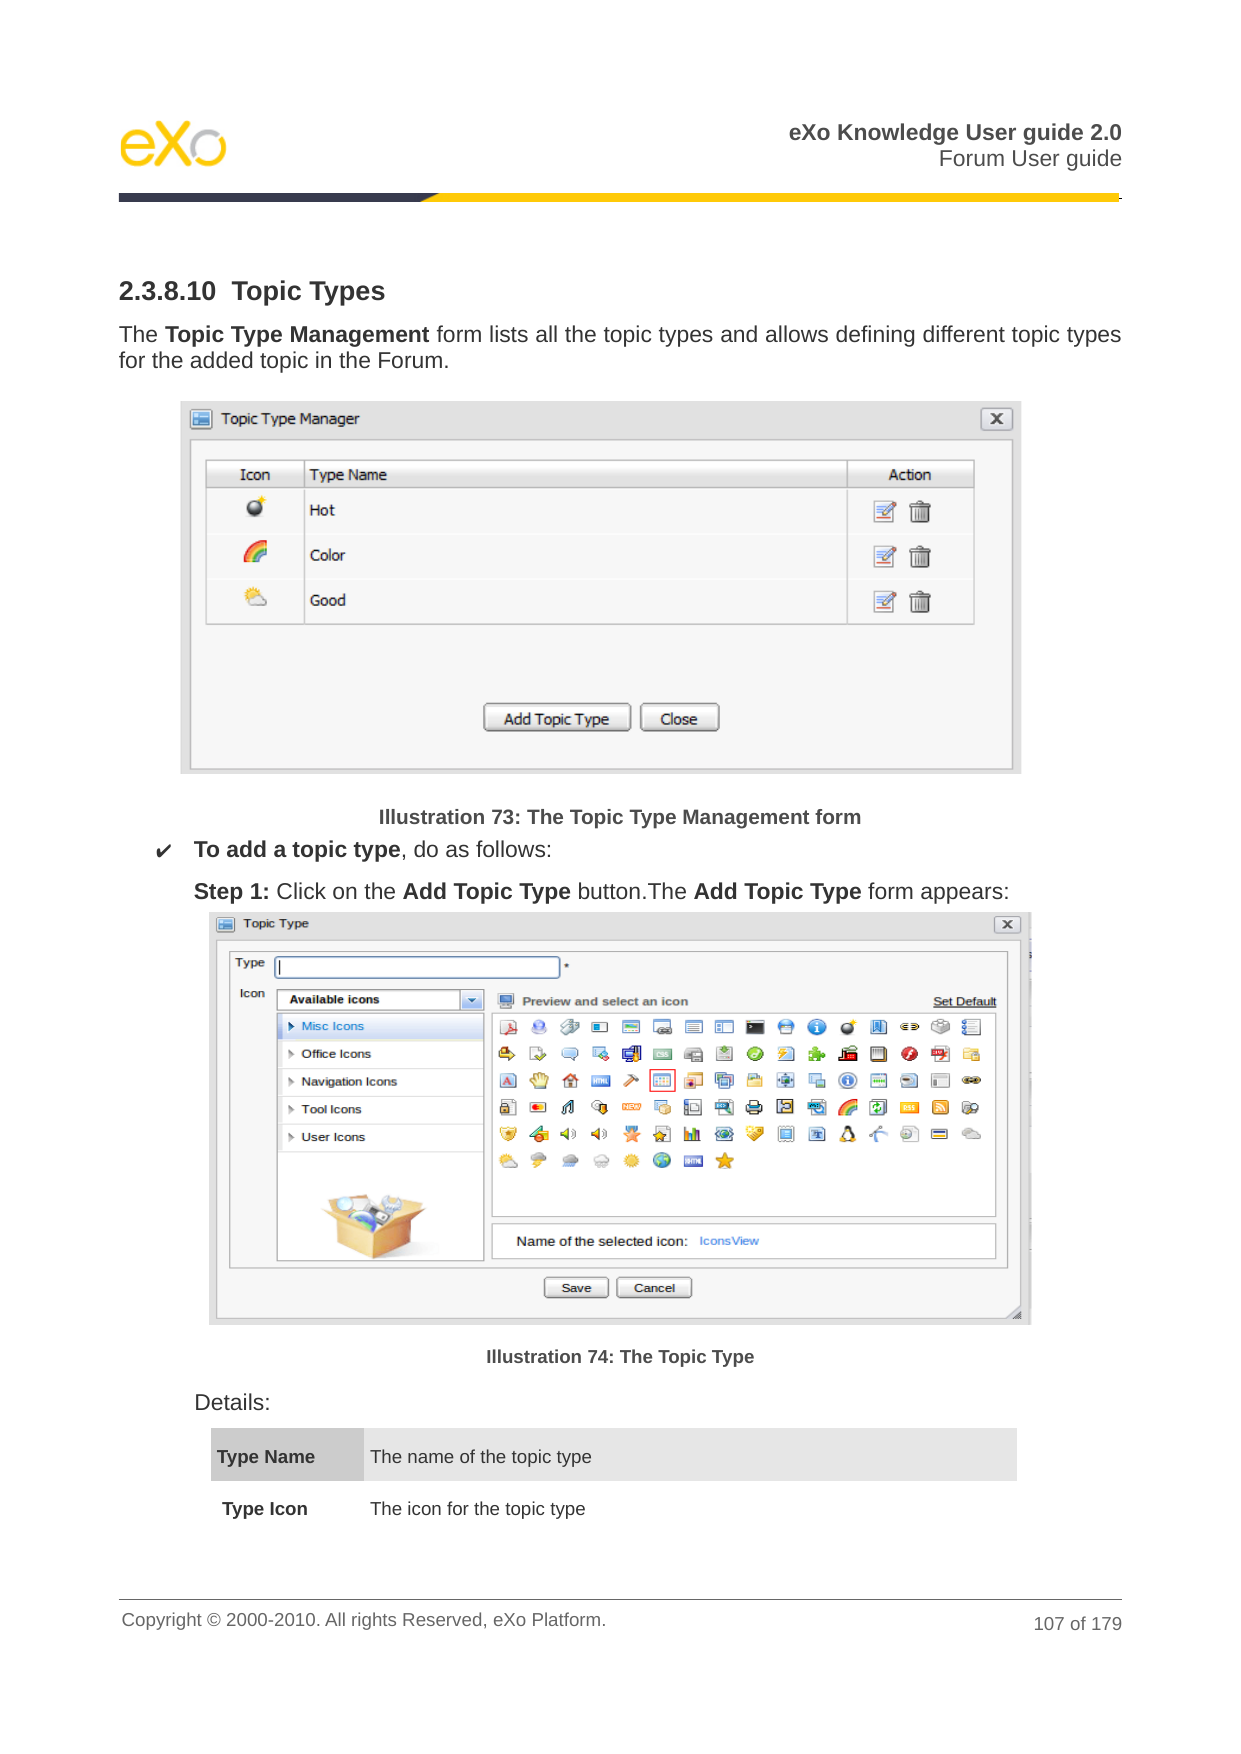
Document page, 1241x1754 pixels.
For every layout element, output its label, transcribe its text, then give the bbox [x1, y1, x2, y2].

text The Topic Type Management form lists all the topic types and allows defining different topic types for the added topic in the Forum. [118, 321, 1122, 374]
text Details: [194, 1325, 1122, 1415]
table_header The name of the topic type [364, 1428, 1017, 1481]
picture [209, 912, 1032, 1325]
list Step 1: Click on the Add Topic Type button.The Add Topic Type form appears: [156, 878, 1122, 904]
list To add a topic type, do as follows: [151, 381, 1122, 863]
picture [120, 120, 227, 167]
table_cell The icon for the topic type [364, 1481, 1017, 1533]
picture [118, 193, 1119, 202]
list Illustration 73: The Topic Type Management form [151, 774, 1089, 829]
picture [180, 401, 1022, 774]
table_header Type Name [211, 1428, 364, 1481]
subtitle Topic Types [118, 275, 1122, 306]
text Illustration 74: The Topic Type [209, 1325, 1032, 1368]
table_cell Type Icon [211, 1481, 364, 1533]
